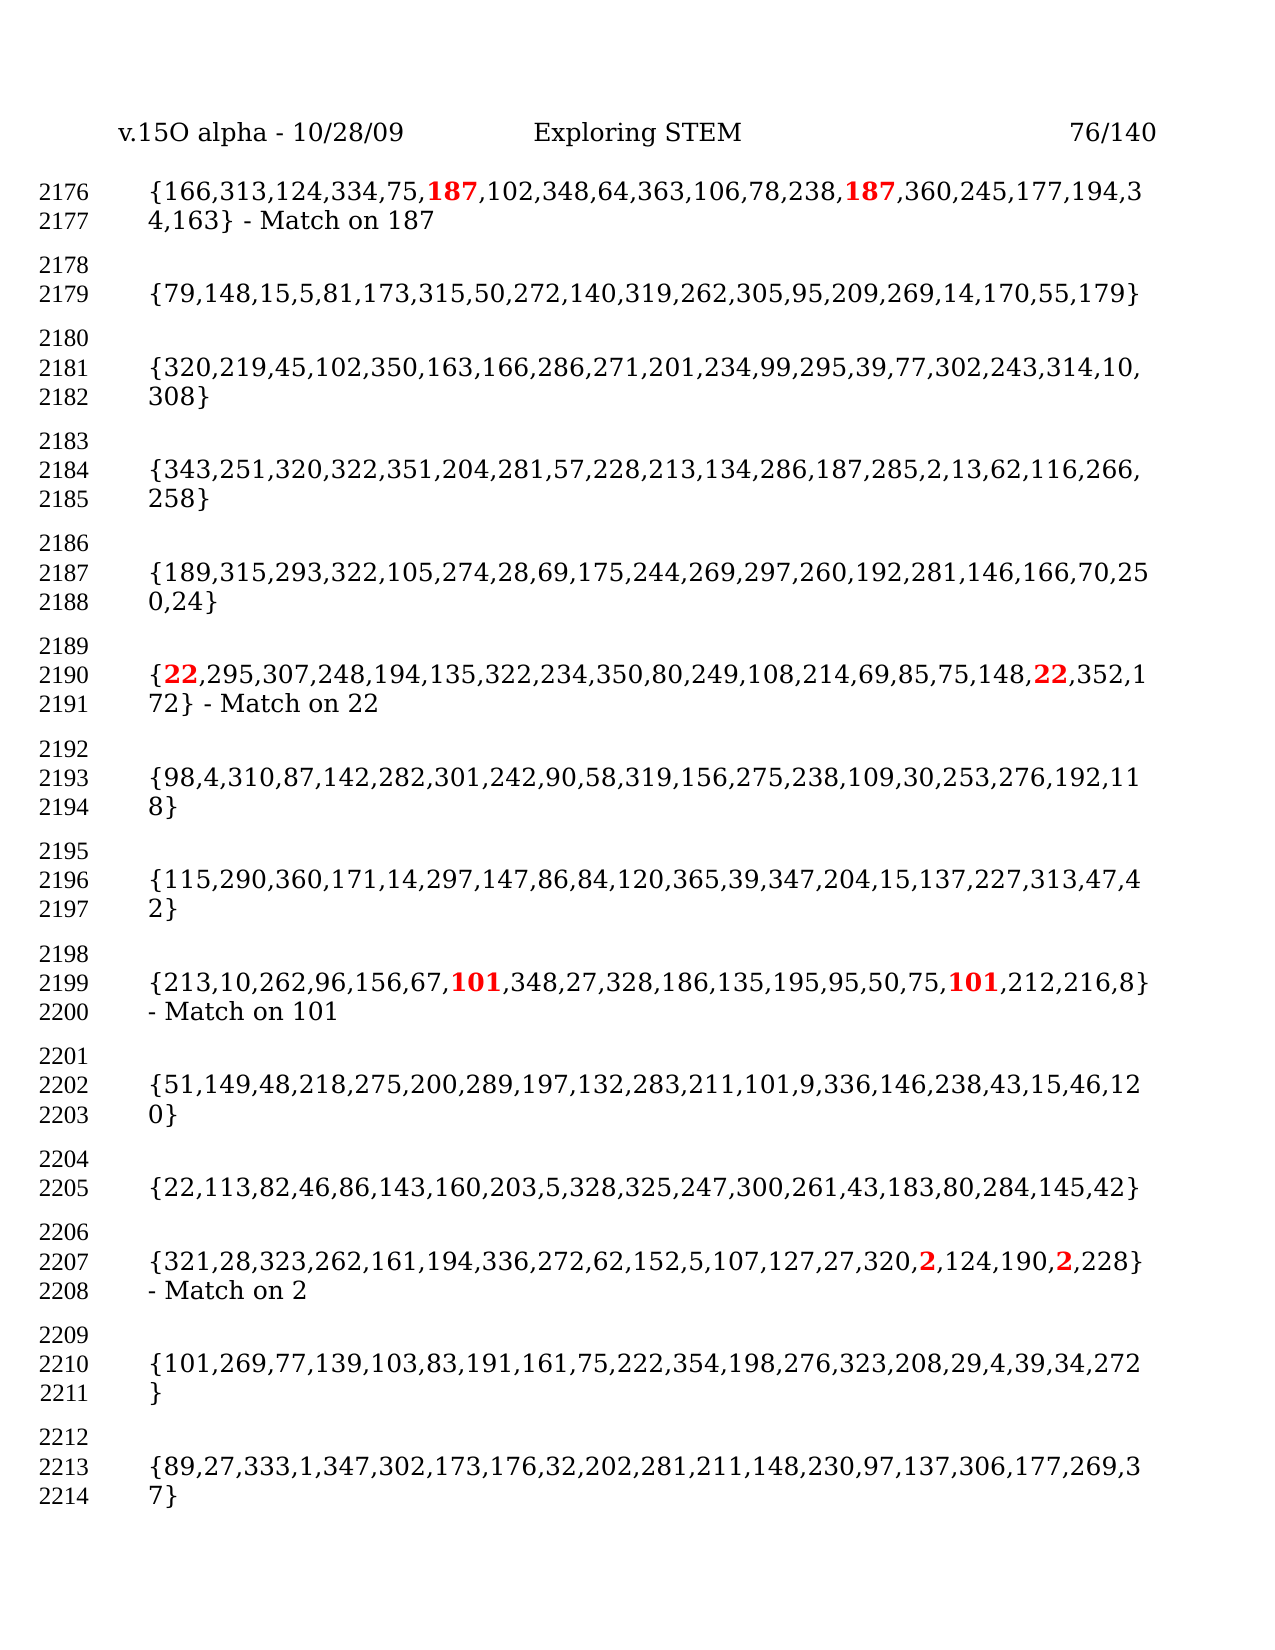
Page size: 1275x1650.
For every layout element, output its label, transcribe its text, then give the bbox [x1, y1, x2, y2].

text {320,219,45,102,350,163,166,286,271,201,234,99,295,39,77,302,243,314,10,308} [148, 324, 1157, 411]
text {22,295,307,248,194,135,322,234,350,80,249,108,214,69,85,75,148,22,352,172} - Match on 22 [148, 631, 1157, 719]
text {22,113,82,46,86,143,160,203,5,328,325,247,300,261,43,183,80,284,145,42} [148, 1144, 1157, 1202]
text {89,27,333,1,347,302,173,176,32,202,281,211,148,230,97,137,306,177,269,37} [148, 1423, 1157, 1510]
text {343,251,320,322,351,204,281,57,228,213,134,286,187,285,2,13,62,116,266,258} [148, 426, 1157, 514]
text {98,4,310,87,142,282,301,242,90,58,319,156,275,238,109,30,253,276,192,118} [148, 734, 1157, 821]
text {213,10,262,96,156,67,101,348,27,328,186,135,195,95,50,75,101,212,216,8} - Match on 101 [148, 939, 1157, 1027]
text {101,269,77,139,103,83,191,161,75,222,354,198,276,323,208,29,4,39,34,272} [148, 1320, 1157, 1408]
text {189,315,293,322,105,274,28,69,175,244,269,297,260,192,281,146,166,70,250,24} [148, 529, 1157, 616]
text {321,28,323,262,161,194,336,272,62,152,5,107,127,27,320,2,124,190,2,228} - Match on 2 [148, 1217, 1157, 1305]
text {115,290,360,171,14,297,147,86,84,120,365,39,347,204,15,137,227,313,47,42} [148, 836, 1157, 924]
text {79,148,15,5,81,173,315,50,272,140,319,262,305,95,209,269,14,170,55,179} [148, 250, 1157, 309]
text {51,149,48,218,275,200,289,197,132,283,211,101,9,336,146,238,43,15,46,120} [148, 1042, 1157, 1129]
text {166,313,124,334,75,187,102,348,64,363,106,78,238,187,360,245,177,194,34,163} - Match on 187 [148, 177, 1157, 235]
